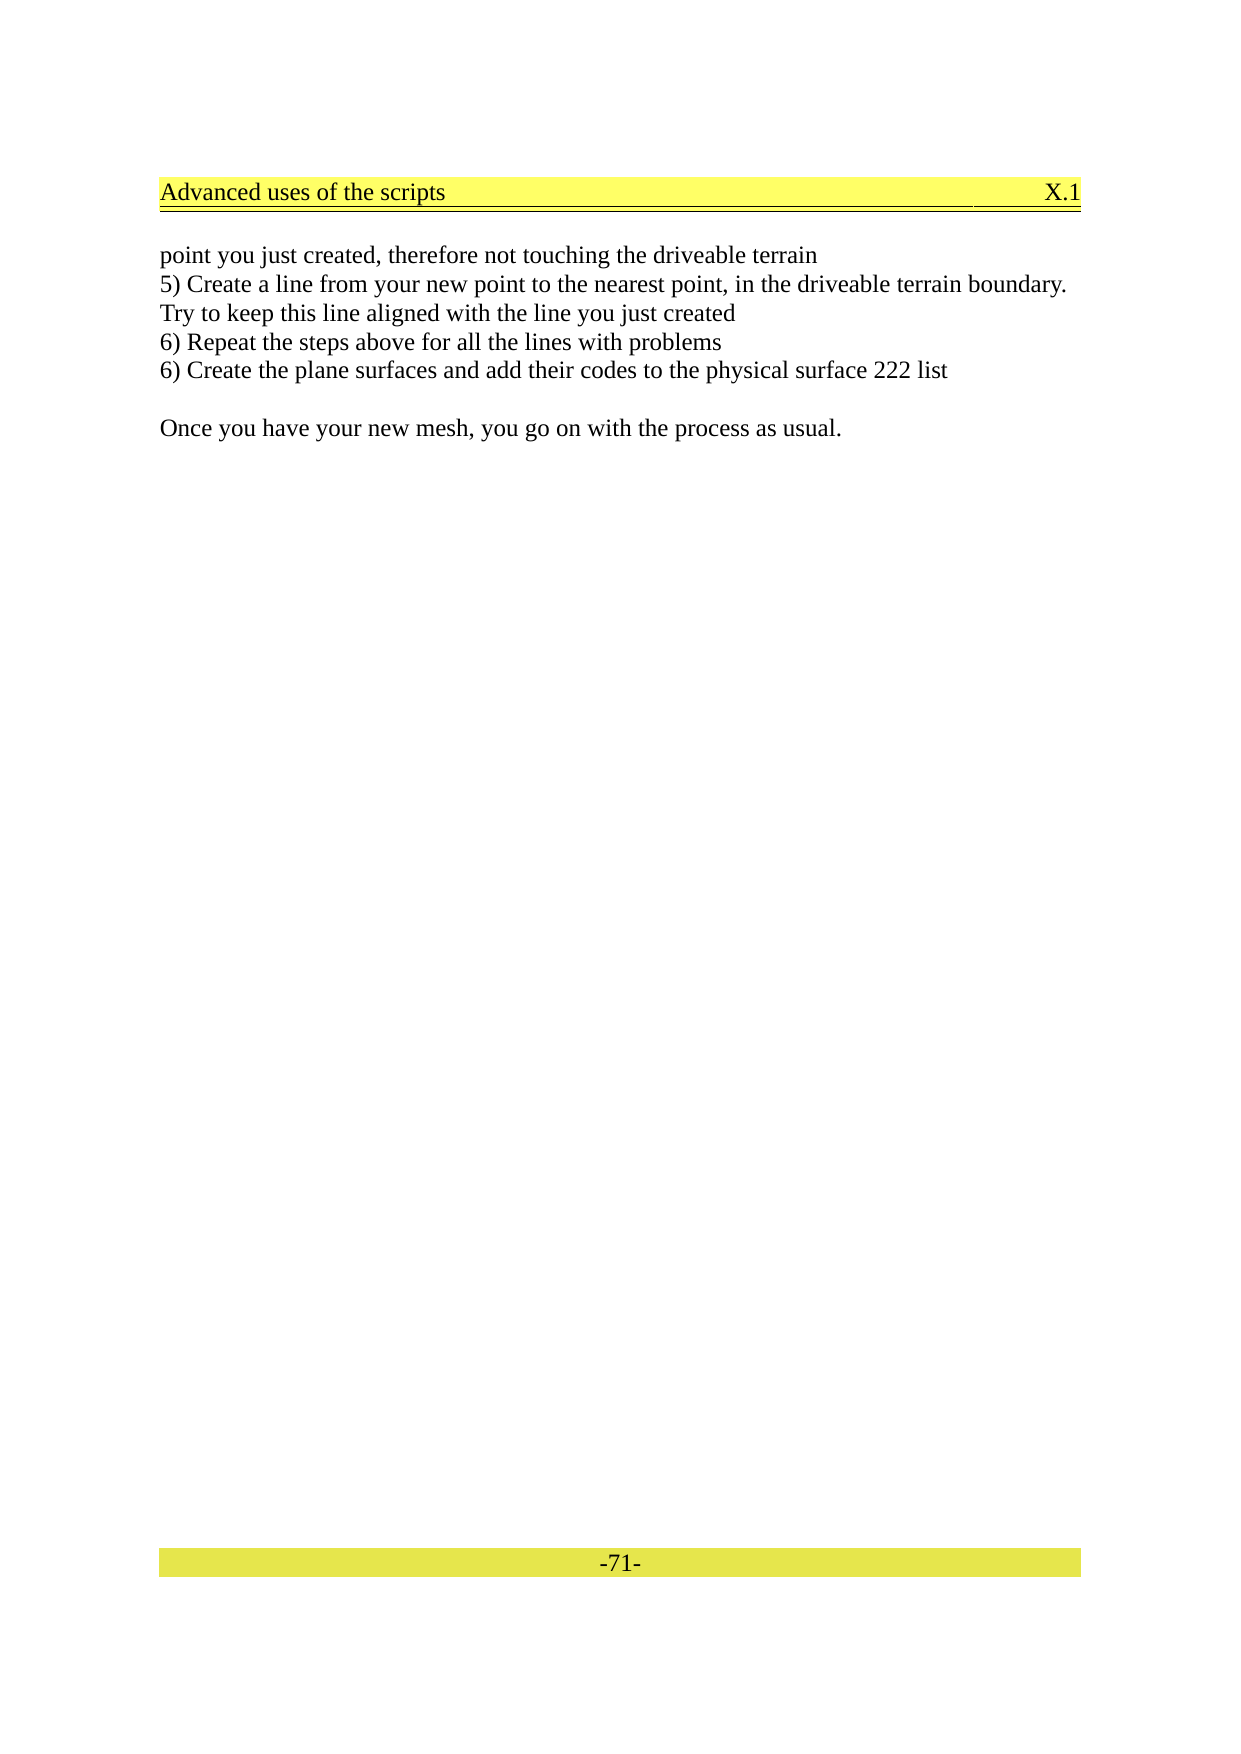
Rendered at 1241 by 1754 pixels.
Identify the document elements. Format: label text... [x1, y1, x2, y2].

text point you just created, therefore not touching the driveable terrain 5) Create a line from your new point to the nearest point, in the driveable terrain boundary. Try to keep this line aligned with the line you just created 6) Repeat the steps above for all the lines with problems 6) Create the plane surfaces and add their codes to the physical surface 222 list [159, 240, 1081, 384]
text Once you have your new mesh, you go on with the process as usual. [159, 384, 1081, 442]
